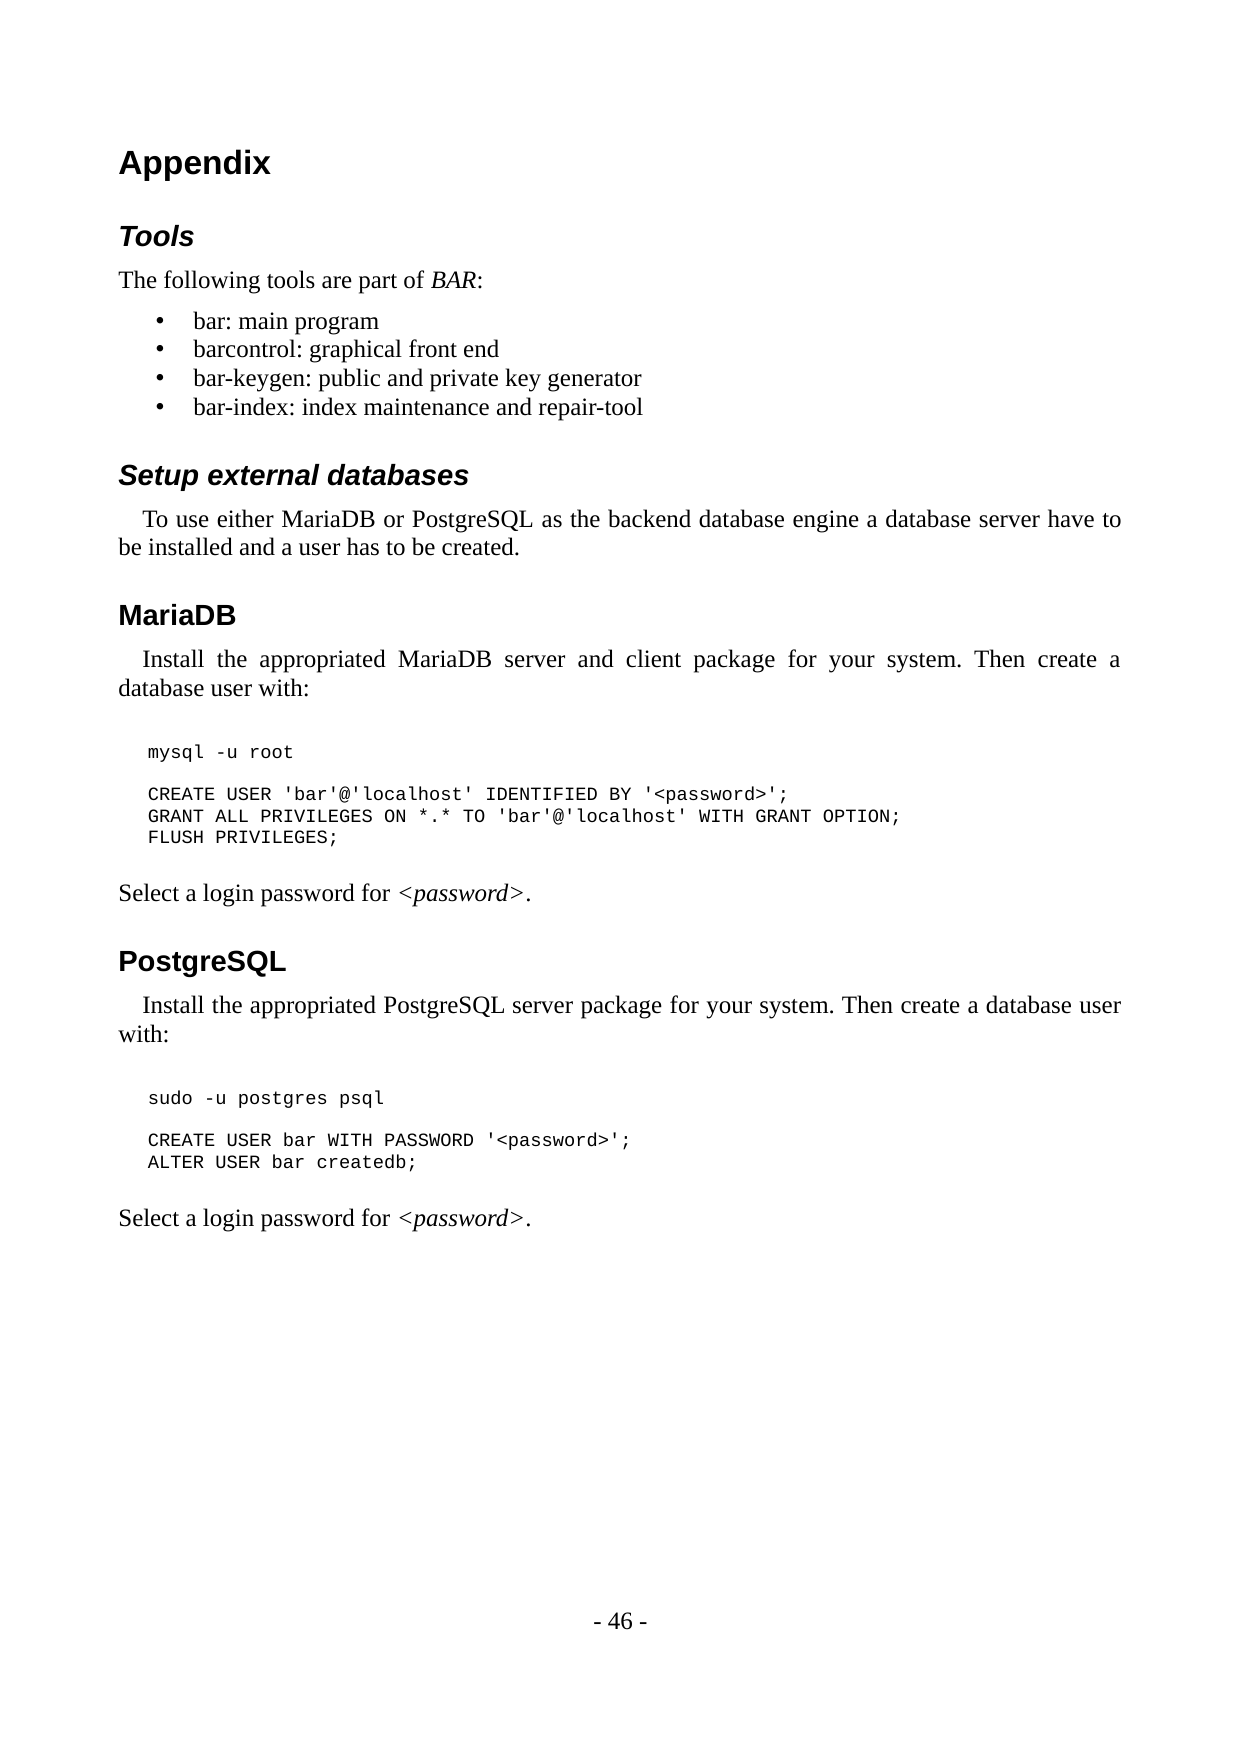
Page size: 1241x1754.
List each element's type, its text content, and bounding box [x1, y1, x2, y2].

list barcontrol: graphical front end [156, 334, 1122, 363]
list bar-keygen: public and private key generator [156, 363, 1122, 392]
subtitle PostgreSQL [118, 944, 1122, 977]
text Install the appropriated MariaDB server and client package for your system. Then create a database user with: [118, 644, 1122, 701]
text Install the appropriated PostgreSQL server package for your system. Then create a database user with: [118, 990, 1122, 1047]
subtitle Tools [118, 219, 1122, 253]
subtitle MariaDB [118, 598, 1122, 631]
text The following tools are part of BAR: [118, 265, 1122, 294]
text mysql -u root CREATE USER 'bar'@'localhost' IDENTIFIED BY '<password>'; GRANT ALL PRIVILEGES ON *.* TO 'bar'@'localhost' WITH GRANT OPTION; FLUSH PRIVILEGES; [148, 743, 1122, 849]
subtitle Setup external databases [118, 458, 1122, 491]
subtitle Appendix [118, 143, 1122, 182]
text Select a login password for <password>. [118, 878, 1122, 907]
text Select a login password for <password>. [118, 1203, 1122, 1232]
list bar: main program [156, 306, 1122, 334]
list bar-index: index maintenance and repair-tool [156, 392, 1122, 421]
text To use either MariaDB or PostgreSQL as the backend database engine a database server have to be installed and a user has to be created. [118, 504, 1122, 561]
text sudo -u postgres psql [148, 1089, 1122, 1131]
text CREATE USER bar WITH PASSWORD '<password>'; ALTER USER bar createdb; [148, 1131, 1122, 1174]
